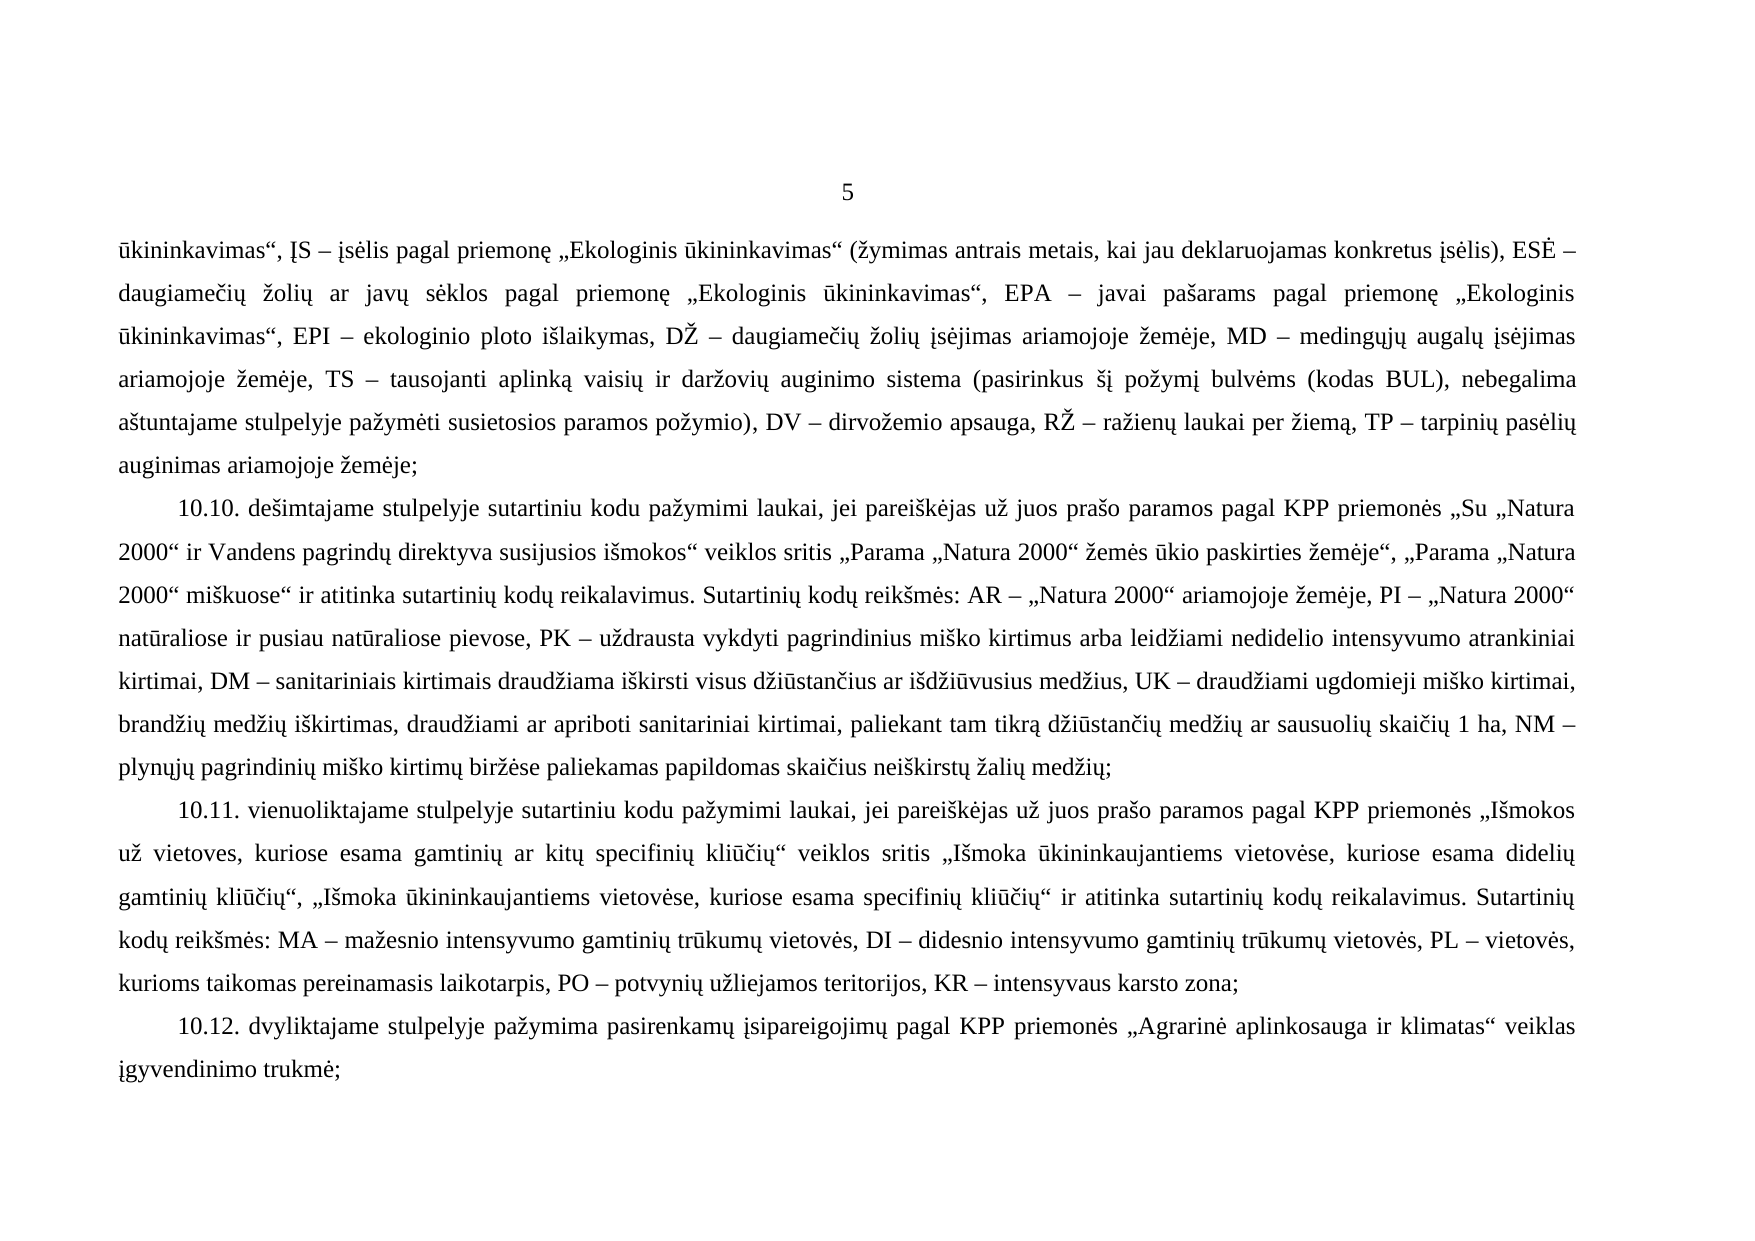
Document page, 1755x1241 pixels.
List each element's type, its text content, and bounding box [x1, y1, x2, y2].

text ūkininkavimas“, ĮS – įsėlis pagal priemonę „Ekologinis ūkininkavimas“ (žymimas antrais metais, kai jau deklaruojamas konkretus įsėlis), ESĖ – daugiamečių žolių ar javų sėklos pagal priemonę „Ekologinis ūkininkavimas“, EPA – javai pašarams pagal priemonę „Ekologinis ūkininkavimas“, EPI – ekologinio ploto išlaikymas, DŽ – daugiamečių žolių įsėjimas ariamojoje žemėje, MD – medingųjų augalų įsėjimas ariamojoje žemėje, TS – tausojanti aplinką vaisių ir daržovių auginimo sistema (pasirinkus šį požymį bulvėms (kodas BUL), nebegalima aštuntajame stulpelyje pažymėti susietosios paramos požymio), DV – dirvožemio apsauga, RŽ – ražienų laukai per žiemą, TP – tarpinių pasėlių auginimas ariamojoje žemėje; [118, 235, 1577, 479]
text 10.10. dešimtajame stulpelyje sutartiniu kodu pažymimi laukai, jei pareiškėjas už juos prašo paramos pagal KPP priemonės „Su „Natura 2000“ ir Vandens pagrindų direktyva susijusios išmokos“ veiklos sritis „Parama „Natura 2000“ žemės ūkio paskirties žemėje“, „Parama „Natura 2000“ miškuose“ ir atitinka sutartinių kodų reikalavimus. Sutartinių kodų reikšmės: AR – „Natura 2000“ ariamojoje žemėje, PI – „Natura 2000“ natūraliose ir pusiau natūraliose pievose, PK – uždrausta vykdyti pagrindinius miško kirtimus arba leidžiami nedidelio intensyvumo atrankiniai kirtimai, DM – sanitariniais kirtimais draudžiama iškirsti visus džiūstančius ar išdžiūvusius medžius, UK – draudžiami ugdomieji miško kirtimai, brandžių medžių iškirtimas, draudžiami ar apriboti sanitariniai kirtimai, paliekant tam tikrą džiūstančių medžių ar sausuolių skaičių 1 ha, NM – plynųjų pagrindinių miško kirtimų biržėse paliekamas papildomas skaičius neiškirstų žalių medžių; [118, 493, 1577, 781]
text 10.12. dvyliktajame stulpelyje pažymima pasirenkamų įsipareigojimų pagal KPP priemonės „Agrarinė aplinkosauga ir klimatas“ veiklas įgyvendinimo trukmė; [118, 1011, 1577, 1083]
text 10.11. vienuoliktajame stulpelyje sutartiniu kodu pažymimi laukai, jei pareiškėjas už juos prašo paramos pagal KPP priemonės „Išmokos už vietoves, kuriose esama gamtinių ar kitų specifinių kliūčių“ veiklos sritis „Išmoka ūkininkaujantiems vietovėse, kuriose esama didelių gamtinių kliūčių“, „Išmoka ūkininkaujantiems vietovėse, kuriose esama specifinių kliūčių“ ir atitinka sutartinių kodų reikalavimus. Sutartinių kodų reikšmės: MA – mažesnio intensyvumo gamtinių trūkumų vietovės, DI – didesnio intensyvumo gamtinių trūkumų vietovės, PL – vietovės, kurioms taikomas pereinamasis laikotarpis, PO – potvynių užliejamos teritorijos, KR – intensyvaus karsto zona; [118, 795, 1577, 997]
